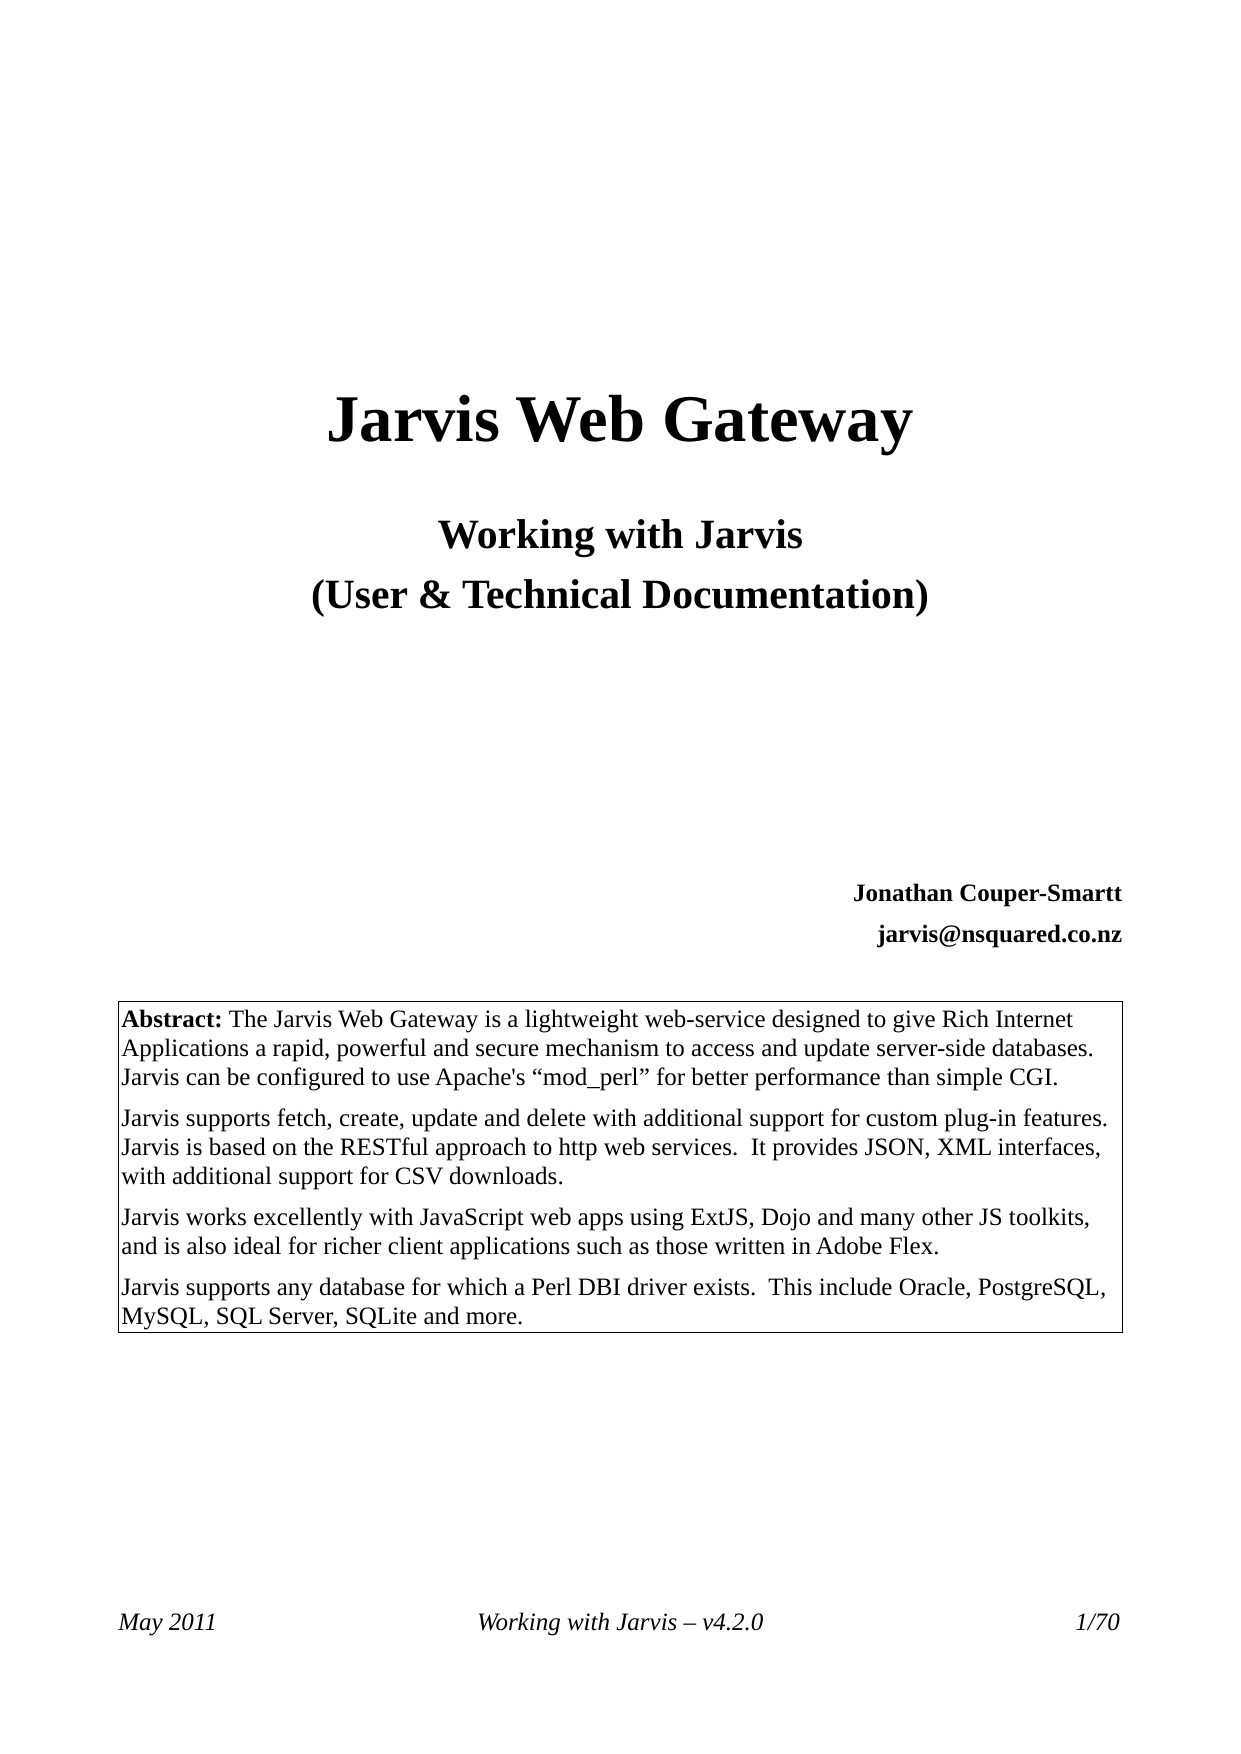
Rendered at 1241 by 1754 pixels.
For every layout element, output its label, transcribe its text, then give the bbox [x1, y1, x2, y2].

text Abstract: The Jarvis Web Gateway is a lightweight web-service designed to give Rich Internet Applications a rapid, powerful and secure mechanism to access and update server-side databases. Jarvis can be configured to use Apache's “mod_perl” for better performance than simple CGI. [119, 1002, 1122, 1091]
text Jarvis Web Gateway [118, 379, 1122, 456]
text Jonathan Couper-Smartt [118, 878, 1122, 906]
text Jarvis works excellently with JavaScript web apps using ExtJS, Dojo and many other JS toolkits, and is also ideal for richer client applications such as those written in Adobe Flex. [119, 1199, 1122, 1259]
text Jarvis supports fetch, create, update and delete with additional support for custom plug-in features. Jarvis is based on the RESTful approach to http web services. It provides JSON, XML interfaces, with additional support for CSV downloads. [119, 1100, 1122, 1189]
text Jarvis supports any database for which a Perl DBI driver exists. This include Oracle, PostgreSQL, MySQL, SQL Server, SQLite and more. [119, 1269, 1122, 1332]
text (User & Technical Documentation) [118, 570, 1122, 618]
text jarvis@nsquared.co.nz [118, 919, 1122, 948]
text Working with Jarvis [118, 509, 1122, 557]
